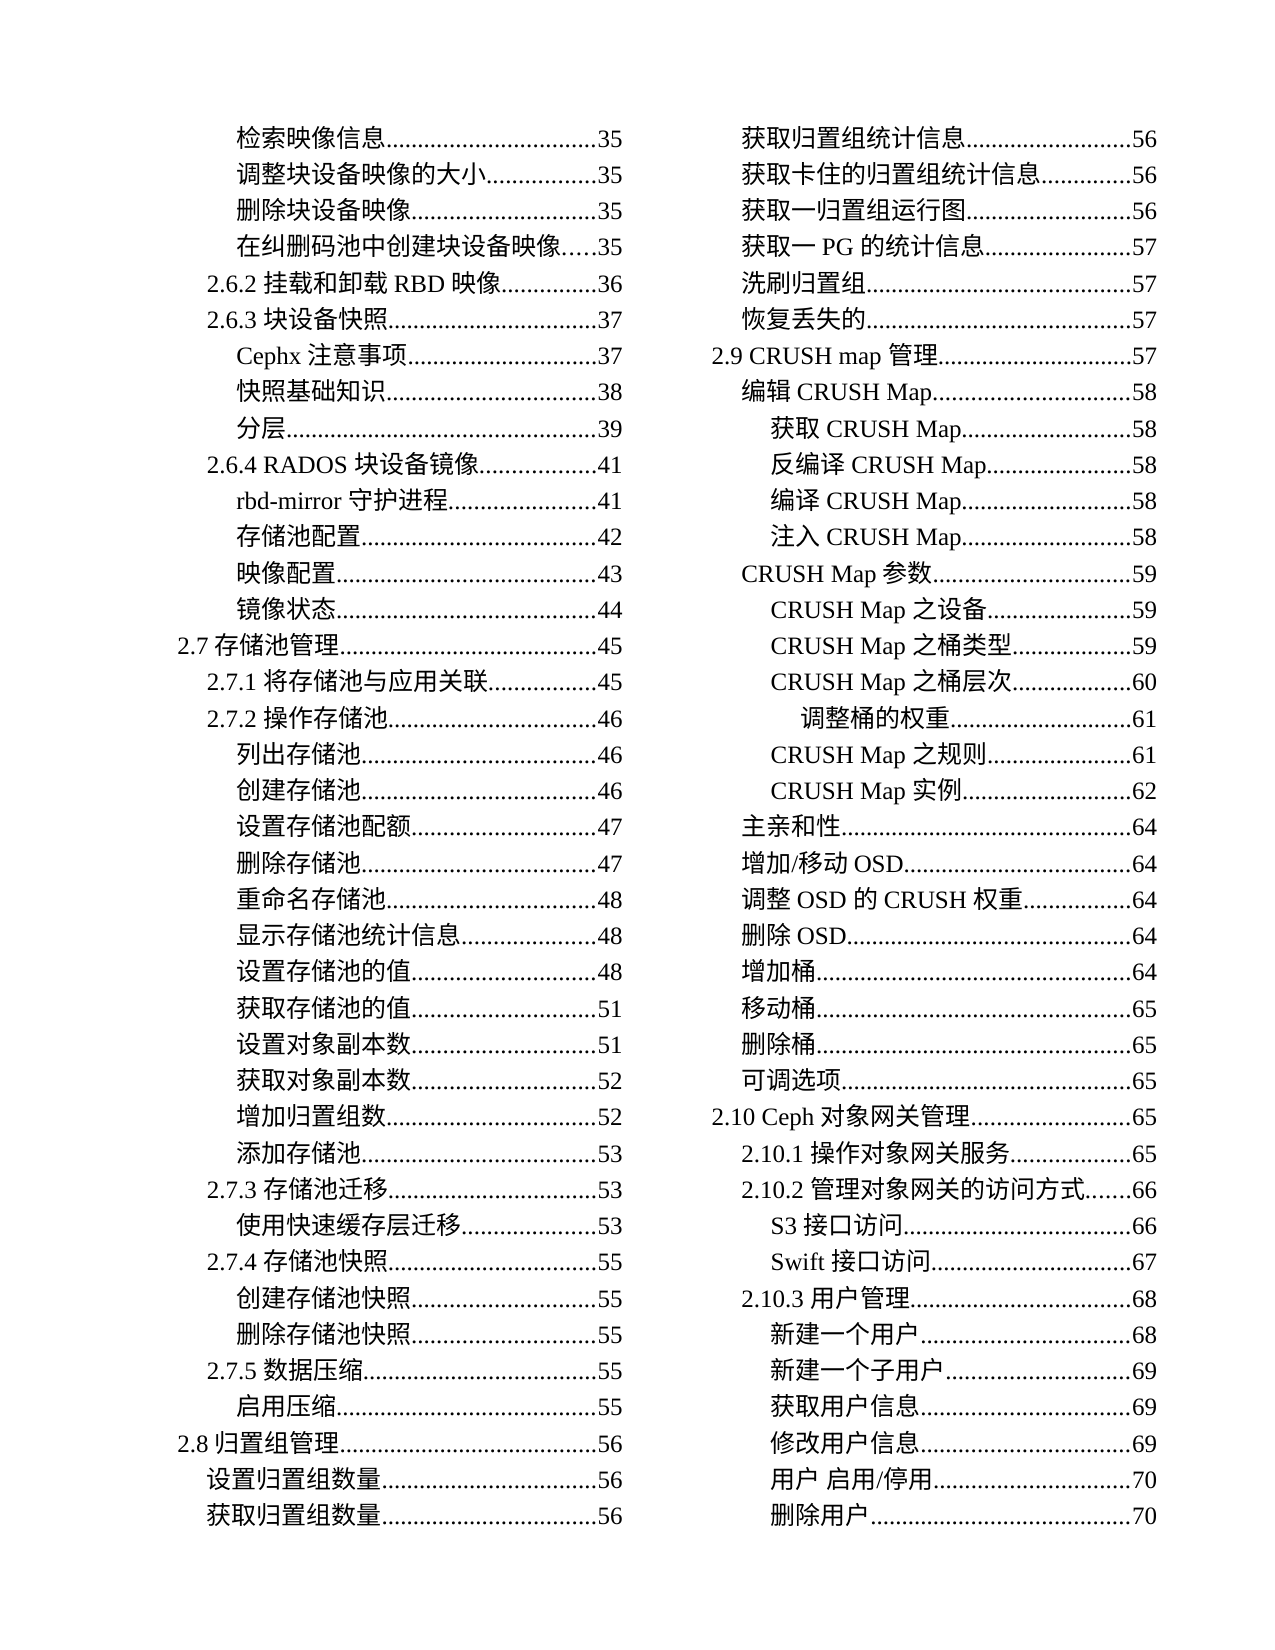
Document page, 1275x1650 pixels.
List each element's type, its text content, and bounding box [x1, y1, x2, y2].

text 恢复丢失的 57 [741, 299, 1157, 336]
text 编译 CRUSH Map 58 [770, 481, 1157, 517]
text 删除块设备映像 35 [236, 191, 622, 227]
text 快照基础知识 38 [236, 372, 622, 408]
text 2.7.1 将存储池与应用关联 45 [207, 662, 622, 698]
text 删除桶 65 [741, 1024, 1157, 1061]
text 重命名存储池 48 [236, 879, 622, 916]
text 设置对象副本数 51 [236, 1024, 622, 1061]
text CRUSH Map 之桶类型 59 [770, 626, 1157, 662]
text 删除存储池快照 55 [236, 1314, 622, 1351]
text 2.9 CRUSH map 管理 57 [711, 336, 1157, 372]
text 移动桶 65 [741, 988, 1157, 1024]
text 主亲和性 64 [741, 807, 1157, 843]
text 列出存储池 46 [236, 734, 622, 771]
text 存储池配置 42 [236, 517, 622, 553]
text 设置存储池的值 48 [236, 952, 622, 988]
text 设置归置组数量 56 [207, 1459, 622, 1496]
text 新建一个子用户 69 [770, 1351, 1157, 1387]
text 在纠删码池中创建块设备映像 35 [236, 227, 622, 263]
text 调整块设备映像的大小 35 [236, 154, 622, 191]
text 2.7.4 存储池快照 55 [207, 1242, 622, 1278]
text 映像配置 43 [236, 553, 622, 589]
text 获取 CRUSH Map 58 [770, 408, 1157, 444]
text 2.7 存储池管理 45 [177, 626, 622, 662]
text 2.7.3 存储池迁移 53 [207, 1169, 622, 1206]
text 2.10.1 操作对象网关服务 65 [741, 1133, 1157, 1169]
text 2.7.2 操作存储池 46 [207, 698, 622, 734]
text 设置存储池配额 47 [236, 807, 622, 843]
text CRUSH Map 参数 59 [741, 553, 1157, 589]
text 获取对象副本数 52 [236, 1061, 622, 1097]
text 获取卡住的归置组统计信息 56 [741, 154, 1157, 191]
text 新建一个用户 68 [770, 1314, 1157, 1351]
text 调整 OSD 的 CRUSH 权重 64 [741, 879, 1157, 916]
text 2.10.2 管理对象网关的访问方式 66 [741, 1169, 1157, 1206]
text 注入 CRUSH Map 58 [770, 517, 1157, 553]
text 获取存储池的值 51 [236, 988, 622, 1024]
text 修改用户信息 69 [770, 1423, 1157, 1459]
text rbd-mirror 守护进程 41 [236, 481, 622, 517]
text 2.10.3 用户管理 68 [741, 1278, 1157, 1314]
text S3 接口访问 66 [770, 1206, 1157, 1242]
text 调整桶的权重 61 [800, 698, 1157, 734]
text 镜像状态 44 [236, 589, 622, 626]
text 2.6.2 挂载和卸载 RBD 映像 36 [207, 263, 622, 299]
text 删除存储池 47 [236, 843, 622, 879]
text 2.6.3 块设备快照 37 [207, 299, 622, 336]
text 分层 39 [236, 408, 622, 444]
text 增加归置组数 52 [236, 1097, 622, 1133]
text 使用快速缓存层迁移 53 [236, 1206, 622, 1242]
text 显示存储池统计信息 48 [236, 916, 622, 952]
text 编辑 CRUSH Map 58 [741, 372, 1157, 408]
text 2.10 Ceph 对象网关管理 65 [711, 1097, 1157, 1133]
text 获取归置组数量 56 [207, 1496, 622, 1532]
text CRUSH Map 之规则 61 [770, 734, 1157, 771]
text Cephx 注意事项 37 [236, 336, 622, 372]
text CRUSH Map 之桶层次 60 [770, 662, 1157, 698]
text 创建存储池快照 55 [236, 1278, 622, 1314]
text 启用压缩 55 [236, 1387, 622, 1423]
text 添加存储池 53 [236, 1133, 622, 1169]
text 获取一归置组运行图 56 [741, 191, 1157, 227]
text CRUSH Map 实例 62 [770, 771, 1157, 807]
text 2.8 归置组管理 56 [177, 1423, 622, 1459]
text 增加桶 64 [741, 952, 1157, 988]
text 增加/移动 OSD 64 [741, 843, 1157, 879]
text 反编译 CRUSH Map 58 [770, 444, 1157, 481]
text 2.7.5 数据压缩 55 [207, 1351, 622, 1387]
text 获取一 PG 的统计信息 57 [741, 227, 1157, 263]
text 获取归置组统计信息 56 [741, 118, 1157, 154]
text 用户 启用/停用 70 [770, 1459, 1157, 1496]
text 删除 OSD 64 [741, 916, 1157, 952]
text 2.6.4 RADOS 块设备镜像 41 [207, 444, 622, 481]
text 检索映像信息 35 [236, 118, 622, 154]
text 删除用户 70 [770, 1496, 1157, 1532]
text 洗刷归置组 57 [741, 263, 1157, 299]
text 获取用户信息 69 [770, 1387, 1157, 1423]
text 创建存储池 46 [236, 771, 622, 807]
text 可调选项 65 [741, 1061, 1157, 1097]
text Swift 接口访问 67 [770, 1242, 1157, 1278]
text CRUSH Map 之设备 59 [770, 589, 1157, 626]
